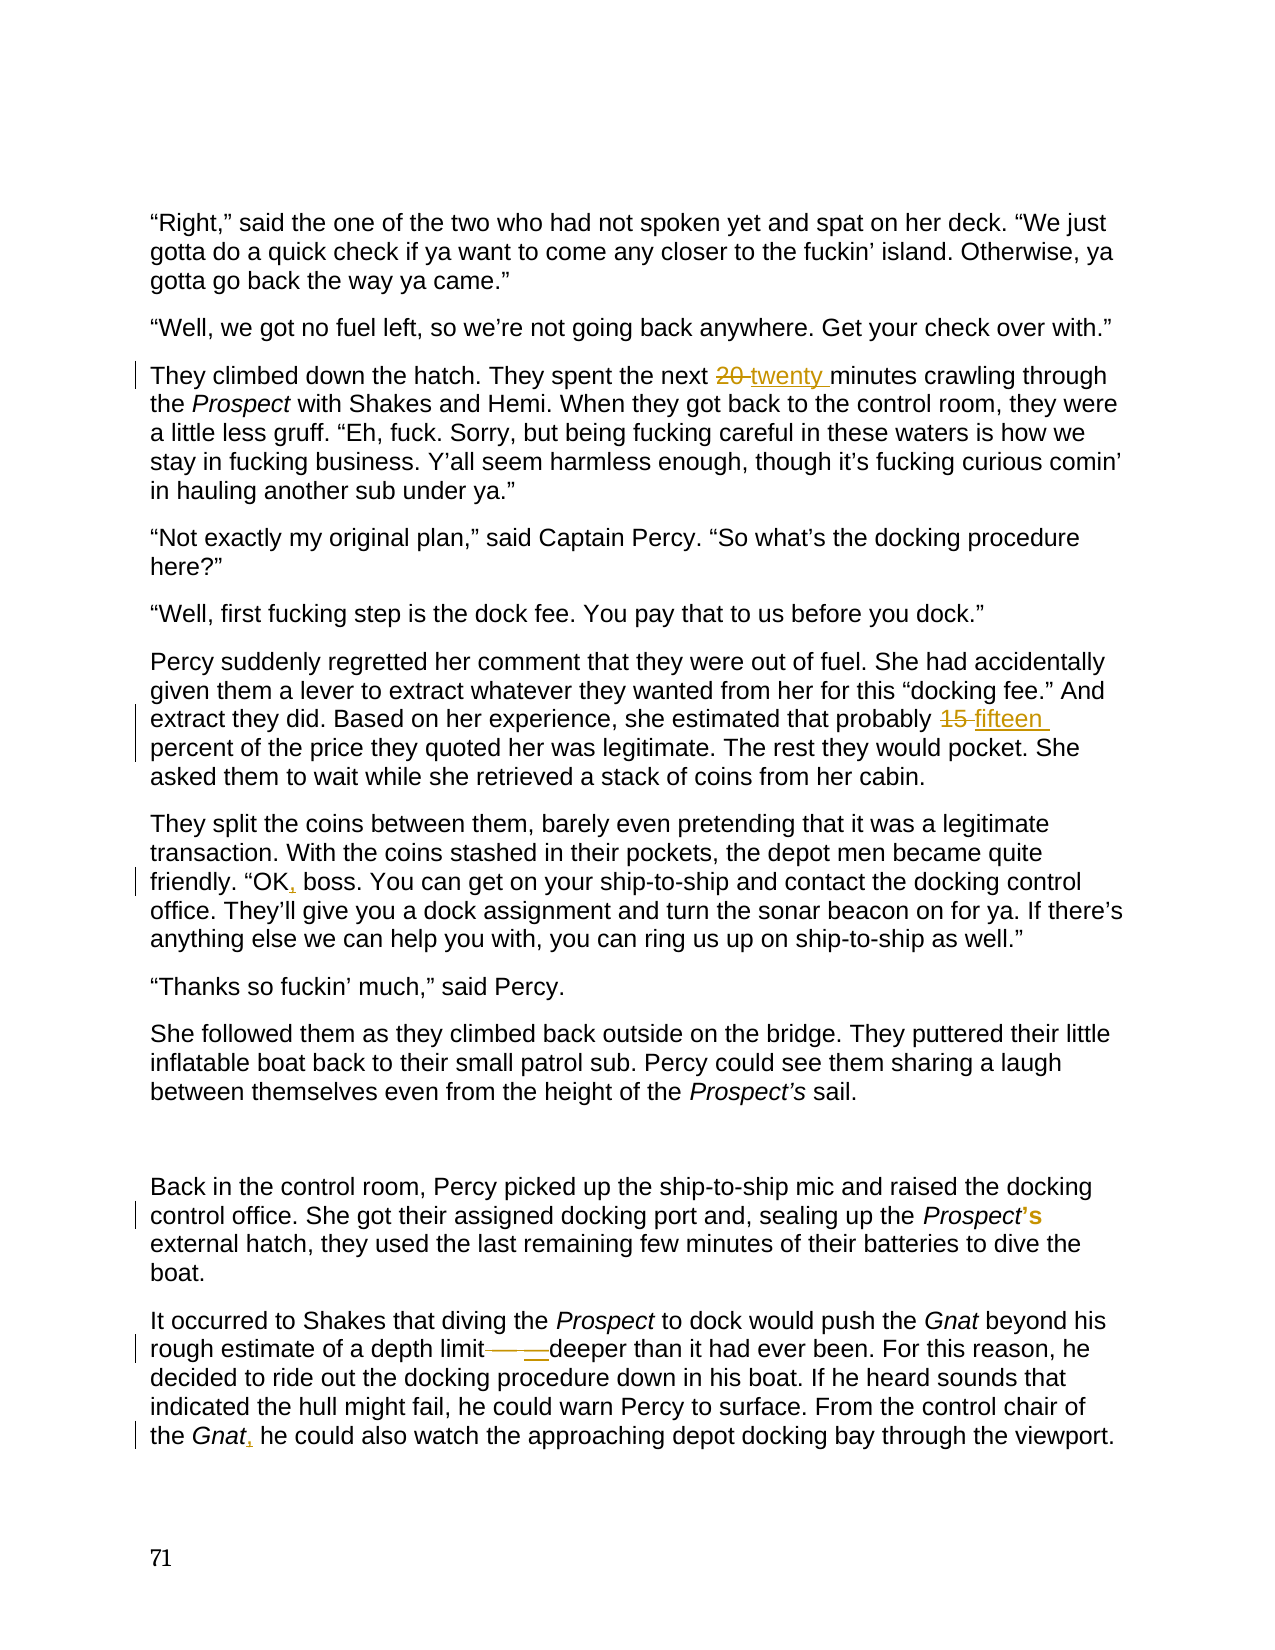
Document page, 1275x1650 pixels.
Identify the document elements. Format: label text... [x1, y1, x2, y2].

text It occurred to Shakes that diving the Prospect to dock would push the Gnat beyond his rough estimate of a depth limit—deeper than it had ever been. For this reason, he decided to ride out the docking procedure down in his boat. If he heard sounds that indicated the hull might fail, he could warn Percy to surface. From the control chair of the Gnat, he could also watch the approaching depot docking bay through the viewport. [150, 1306, 1125, 1449]
text “Not exactly my original plan,” said Captain Percy. “So what’s the docking procedure here?” [150, 523, 1125, 581]
text They split the coins between them, barely even pretending that it was a legitimate transaction. With the coins stashed in their pockets, the depot men became quite friendly. “OK, boss. You can get on your ship-to-ship and contact the docking control office. They’ll give you a dock assignment and turn the sonar beacon on for ya. If there’s anything else we can help you with, you can ring us up on ship-to-ship as well.” [150, 809, 1125, 953]
text Percy suddenly regretted her comment that they were out of fuel. She had accidentally given them a lever to extract whatever they wanted from her for this “docking fee.” And extract they did. Based on her experience, she estimated that probably fifteen percent of the price they quoted her was legitimate. The rest they would pocket. She asked them to wait while she retrieved a stack of coins from her cabin. [150, 647, 1125, 791]
text They climbed down the hatch. They spent the next twenty minutes crawling through the Prospect with Shakes and Hemi. When they got back to the control room, they were a little less gruff. “Eh, fuck. Sorry, but being fucking careful in these waters is how we stay in fucking business. Y’all seem harmless enough, though it’s fucking curious comin’ in hauling another sub under ya.” [150, 361, 1125, 504]
text “Right,” said the one of the two who had not spoken yet and spat on her deck. “We just gotta do a quick check if ya want to come any closer to the fuckin’ island. Otherwise, ya gotta go back the way ya came.” [150, 208, 1125, 294]
text Back in the control room, Percy picked up the ship-to-ship mic and raised the docking control office. She got their assigned docking port and, sealing up the Prospect’s external hatch, they used the last remaining few minutes of their batteries to dive the boat. [150, 1172, 1125, 1287]
text “Well, we got no fuel left, so we’re not going back anywhere. Get your check over with.” [150, 313, 1125, 342]
text “Well, first fucking step is the dock fee. You pay that to us before you dock.” [150, 599, 1125, 628]
text She followed them as they climbed back outside on the bridge. They puttered their little inflatable boat back to their small patrol sub. Percy could see them sharing a laugh between themselves even from the height of the Prospect’s sail. [150, 1019, 1125, 1106]
text “Thanks so fuckin’ much,” said Percy. [150, 972, 1125, 1001]
